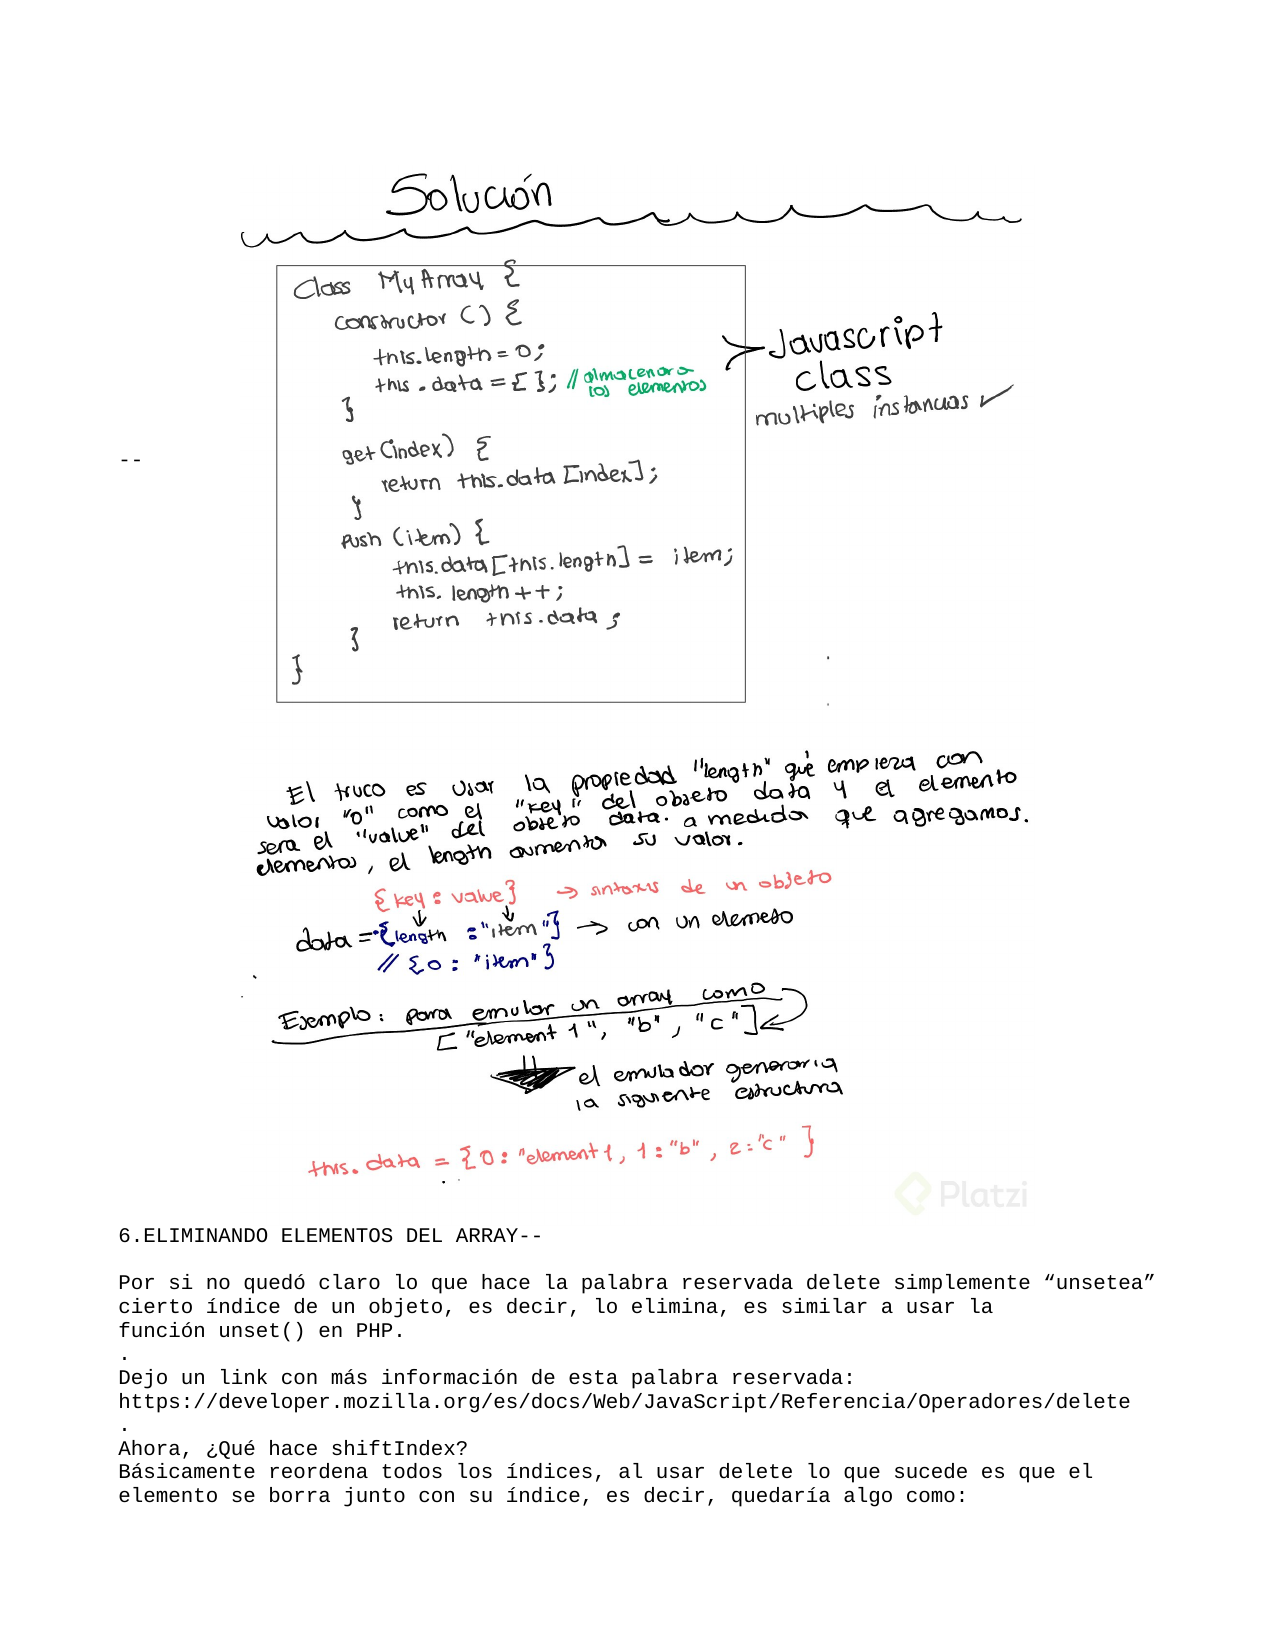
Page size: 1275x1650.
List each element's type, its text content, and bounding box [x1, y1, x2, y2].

text --6.ELIMINANDO ELEMENTOS DEL ARRAY-- [118, 1226, 1157, 1249]
picture [240, 165, 1035, 1226]
text . [118, 1414, 1157, 1438]
text . [118, 1343, 1157, 1367]
text Ahora, ¿Qué hace shiftIndex? [118, 1438, 1157, 1462]
text Dejo un link con más información de esta palabra reservada: [118, 1367, 1157, 1391]
text Por si no quedó claro lo que hace la palabra reservada delete simplemente “unsetea” cierto índice de un objeto, es decir, lo elimina, es similar a usar la función unset() en PHP. [118, 1272, 1157, 1343]
text Básicamente reordena todos los índices, al usar delete lo que sucede es que el elemento se borra junto con su índice, es decir, quedaría algo como: [118, 1462, 1157, 1509]
text https://developer.mozilla.org/es/docs/Web/JavaScript/Referencia/Operadores/delete [118, 1391, 1157, 1414]
